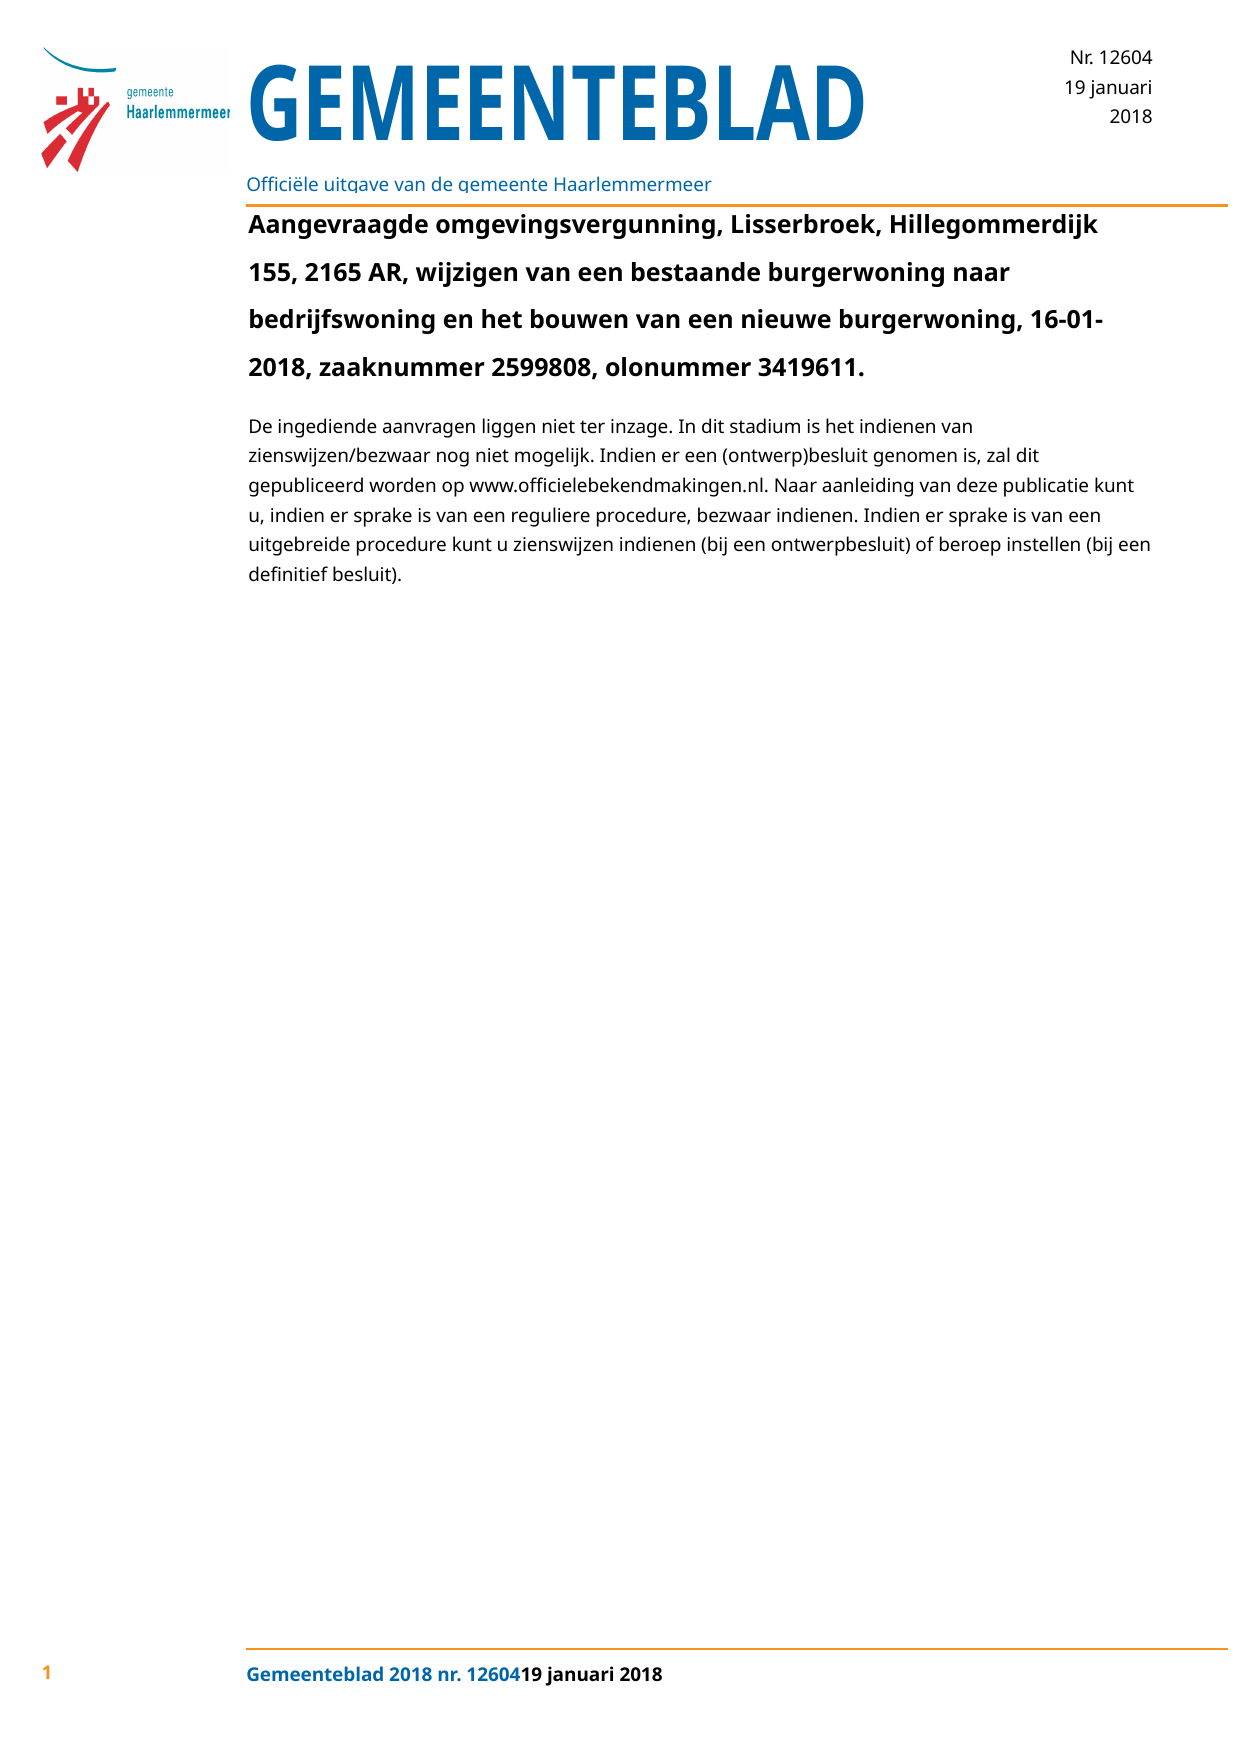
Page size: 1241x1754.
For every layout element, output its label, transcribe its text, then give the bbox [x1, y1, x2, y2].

picture [41, 47, 231, 172]
text Aangevraagde omgevingsvergunning, Lisserbroek, Hillegommerdijk 155, 2165 AR, wijzigen van een bestaande burgerwoning naar bedrijfswoning en het bouwen van een nieuwe burgerwoning, 16-01-2018, zaaknummer 2599808, olonummer 3419611. [248, 207, 1152, 384]
text De ingediende aanvragen liggen niet ter inzage. In dit stadium is het indienen van zienswijzen/bezwaar nog niet mogelijk. Indien er een (ontwerp)besluit genomen is, zal dit gepubliceerd worden op www.officielebekendmakingen.nl. Naar aanleiding van deze publicatie kunt u, indien er sprake is van een reguliere procedure, bezwaar indienen. Indien er sprake is van een uitgebreide procedure kunt u zienswijzen indienen (bij een ontwerpbesluit) of beroep instellen (bij een definitief besluit). [248, 413, 1152, 587]
